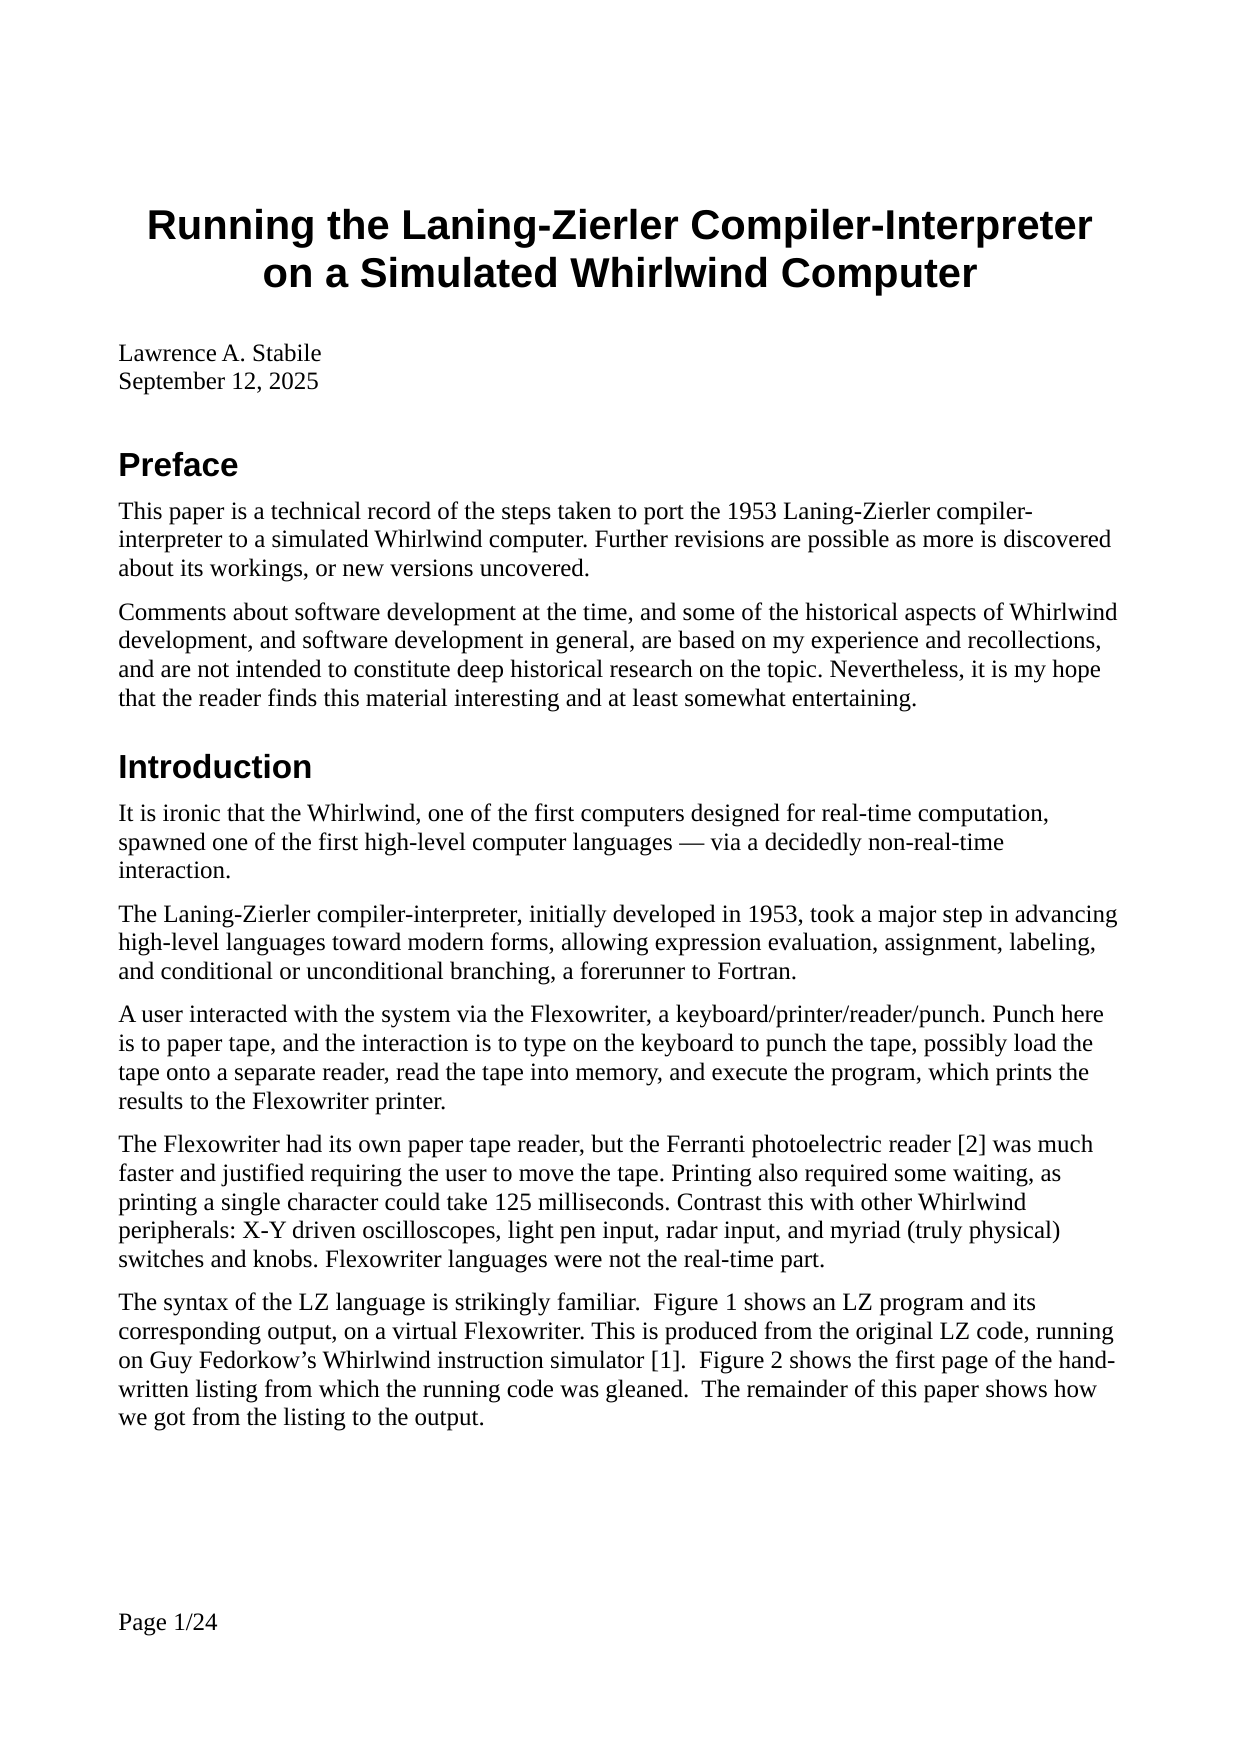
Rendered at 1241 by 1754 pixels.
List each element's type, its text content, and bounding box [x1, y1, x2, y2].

text A user interacted with the system via the Flexowriter, a keyboard/printer/reader/punch. Punch here is to paper tape, and the interaction is to type on the keyboard to punch the tape, possibly load the tape onto a separate reader, read the tape into memory, and execute the program, which prints the results to the Flexowriter printer. [118, 999, 1122, 1114]
text It is ironic that the Whirlwind, one of the first computers designed for real-time computation, spawned one of the first high-level computer languages — via a decidedly non-real-time interaction. [118, 798, 1122, 884]
text Comments about software development at the time, and some of the historical aspects of Whirlwind development, and software development in general, are based on my experience and recollections, and are not intended to constitute deep historical research on the topic. Nevertheless, it is my hope that the reader finds this material interesting and at least somewhat entertaining. [118, 597, 1122, 712]
text The syntax of the LZ language is strikingly familiar. Figure 1 shows an LZ program and its corresponding output, on a virtual Flexowriter. This is produced from the original LZ code, running on Guy Fedorkow’s Whirlwind instruction simulator [1]. Figure 2 shows the first page of the hand-written listing from which the running code was gleaned. The remainder of this paper shows how we got from the listing to the output. [118, 1287, 1122, 1431]
text September 12, 2025 [118, 366, 1122, 395]
text The Laning-Zierler compiler-interpreter, initially developed in 1953, took a major step in advancing high-level languages toward modern forms, allowing expression evaluation, assignment, labeling, and conditional or unconditional branching, a forerunner to Fortran. [118, 899, 1122, 985]
subtitle Preface [118, 445, 1122, 483]
subtitle Introduction [118, 747, 1122, 785]
text This paper is a technical record of the steps taken to port the 1953 Laning-Zierler compiler-interpreter to a simulated Whirlwind computer. Further revisions are possible as more is discovered about its workings, or new versions uncovered. [118, 496, 1122, 582]
text The Flexowriter had its own paper tape reader, but the Ferranti photoelectric reader [2] was much faster and justified requiring the user to move the tape. Printing also required some waiting, as printing a single character could take 125 milliseconds. Contrast this with other Whirlwind peripherals: X-Y driven oscilloscopes, light pen input, radar input, and myriad (truly physical) switches and knobs. Flexowriter languages were not the real-time part. [118, 1129, 1122, 1273]
title Running the Laning-Zierler Compiler-Interpreter on a Simulated Whirlwind Computer [118, 201, 1122, 296]
text Lawrence A. Stabile [118, 338, 1122, 366]
